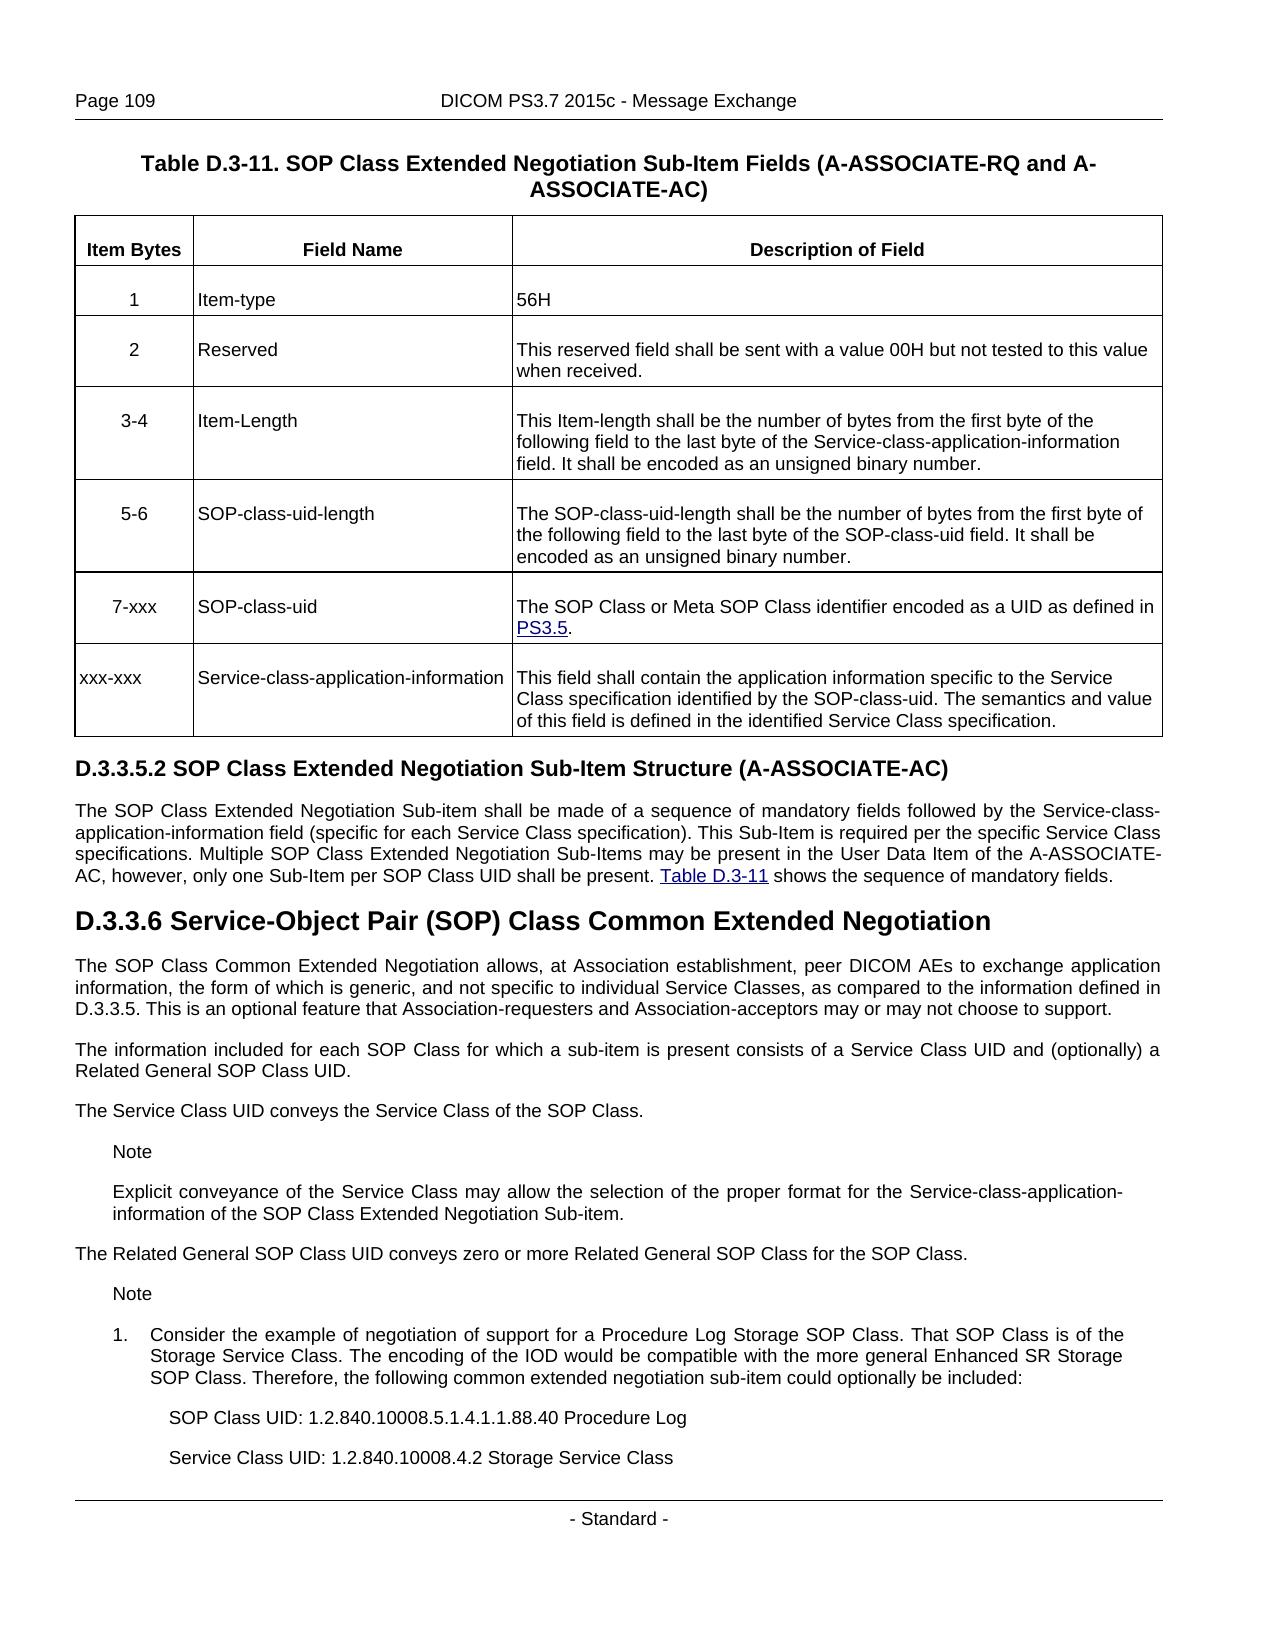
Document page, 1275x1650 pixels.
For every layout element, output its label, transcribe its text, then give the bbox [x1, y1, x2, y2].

text The Related General SOP Class UID conveys zero or more Related General SOP Class for the SOP Class. [75, 1243, 1162, 1264]
table_cell SOP-class-uid-length [194, 480, 512, 571]
table_cell 5-6 [76, 480, 193, 571]
table_cell Reserved [194, 316, 512, 386]
table_cell Item-Length [194, 387, 512, 479]
text Explicit conveyance of the Service Class may allow the selection of the proper format for the Service-class-application-information of the SOP Class Extended Negotiation Sub-item. [112, 1181, 1125, 1224]
table_cell 1 [76, 266, 193, 314]
table_cell 56H [513, 266, 1162, 314]
text Service Class UID: 1.2.840.10008.4.2 Storage Service Class [169, 1447, 1125, 1469]
table_header Description of Field [513, 216, 1162, 265]
table_cell The SOP Class or Meta SOP Class identifier encoded as a UID as defined in PS3.5. [513, 573, 1162, 643]
text SOP Class UID: 1.2.840.10008.5.1.4.1.1.88.40 Procedure Log [169, 1407, 1125, 1428]
table_cell This Item-length shall be the number of bytes from the first byte of the following field to the last byte of the Service-class-application-information field. It shall be encoded as an unsigned binary number. [513, 387, 1162, 479]
table_cell 3-4 [76, 387, 193, 479]
text Table D.3-11. SOP Class Extended Negotiation Sub-Item Fields (A-ASSOCIATE-RQ and A-ASSOCIATE-AC) [75, 150, 1162, 202]
text Note [112, 1141, 1125, 1162]
table_header Item Bytes [76, 216, 193, 265]
text Note [112, 1283, 1125, 1304]
table_cell The SOP-class-uid-length shall be the number of bytes from the first byte of the following field to the last byte of the SOP-class-uid field. It shall be encoded as an unsigned binary number. [513, 480, 1162, 571]
table_cell This reserved field shall be sent with a value 00H but not tested to this value when received. [513, 316, 1162, 386]
text D.3.3.5.2 SOP Class Extended Negotiation Sub-Item Structure (A-ASSOCIATE-AC) [75, 755, 1162, 781]
table_cell Item-type [194, 266, 512, 314]
list Consider the example of negotiation of support for a Procedure Log Storage SOP Class. That SOP Class is of the Storage Service Class. The encoding of the IOD would be compatible with the more general Enhanced SR Storage SOP Class. Therefore, the following common extended negotiation sub-item could optionally be included: [112, 1323, 1125, 1388]
table_cell SOP-class-uid [194, 573, 512, 643]
text D.3.3.6 Service-Object Pair (SOP) Class Common Extended Negotiation [75, 905, 1162, 936]
text The SOP Class Extended Negotiation Sub-item shall be made of a sequence of mandatory fields followed by the Service-class-application-information field (specific for each Service Class specification). This Sub-Item is required per the specific Service Class specifications. Multiple SOP Class Extended Negotiation Sub-Items may be present in the User Data Item of the A-ASSOCIATE-AC, however, only one Sub-Item per SOP Class UID shall be present. Table D.3-11 shows the sequence of mandatory fields. [75, 800, 1162, 886]
text The Service Class UID conveys the Service Class of the SOP Class. [75, 1100, 1162, 1122]
text The SOP Class Common Extended Negotiation allows, at Association establishment, peer DICOM AEs to exchange application information, the form of which is generic, and not specific to individual Service Classes, as compared to the information defined in D.3.3.5. This is an optional feature that Association-requesters and Association-acceptors may or may not choose to support. [75, 955, 1162, 1019]
table_cell 2 [76, 316, 193, 386]
table_cell Service-class-application-information [194, 644, 512, 736]
table_cell xxx-xxx [76, 644, 193, 736]
text The information included for each SOP Class for which a sub-item is present consists of a Service Class UID and (optionally) a Related General SOP Class UID. [75, 1038, 1162, 1081]
table_cell This field shall contain the application information specific to the Service Class specification identified by the SOP-class-uid. The semantics and value of this field is defined in the identified Service Class specification. [513, 644, 1162, 736]
table_cell 7-xxx [76, 573, 193, 643]
table_header Field Name [194, 216, 512, 265]
